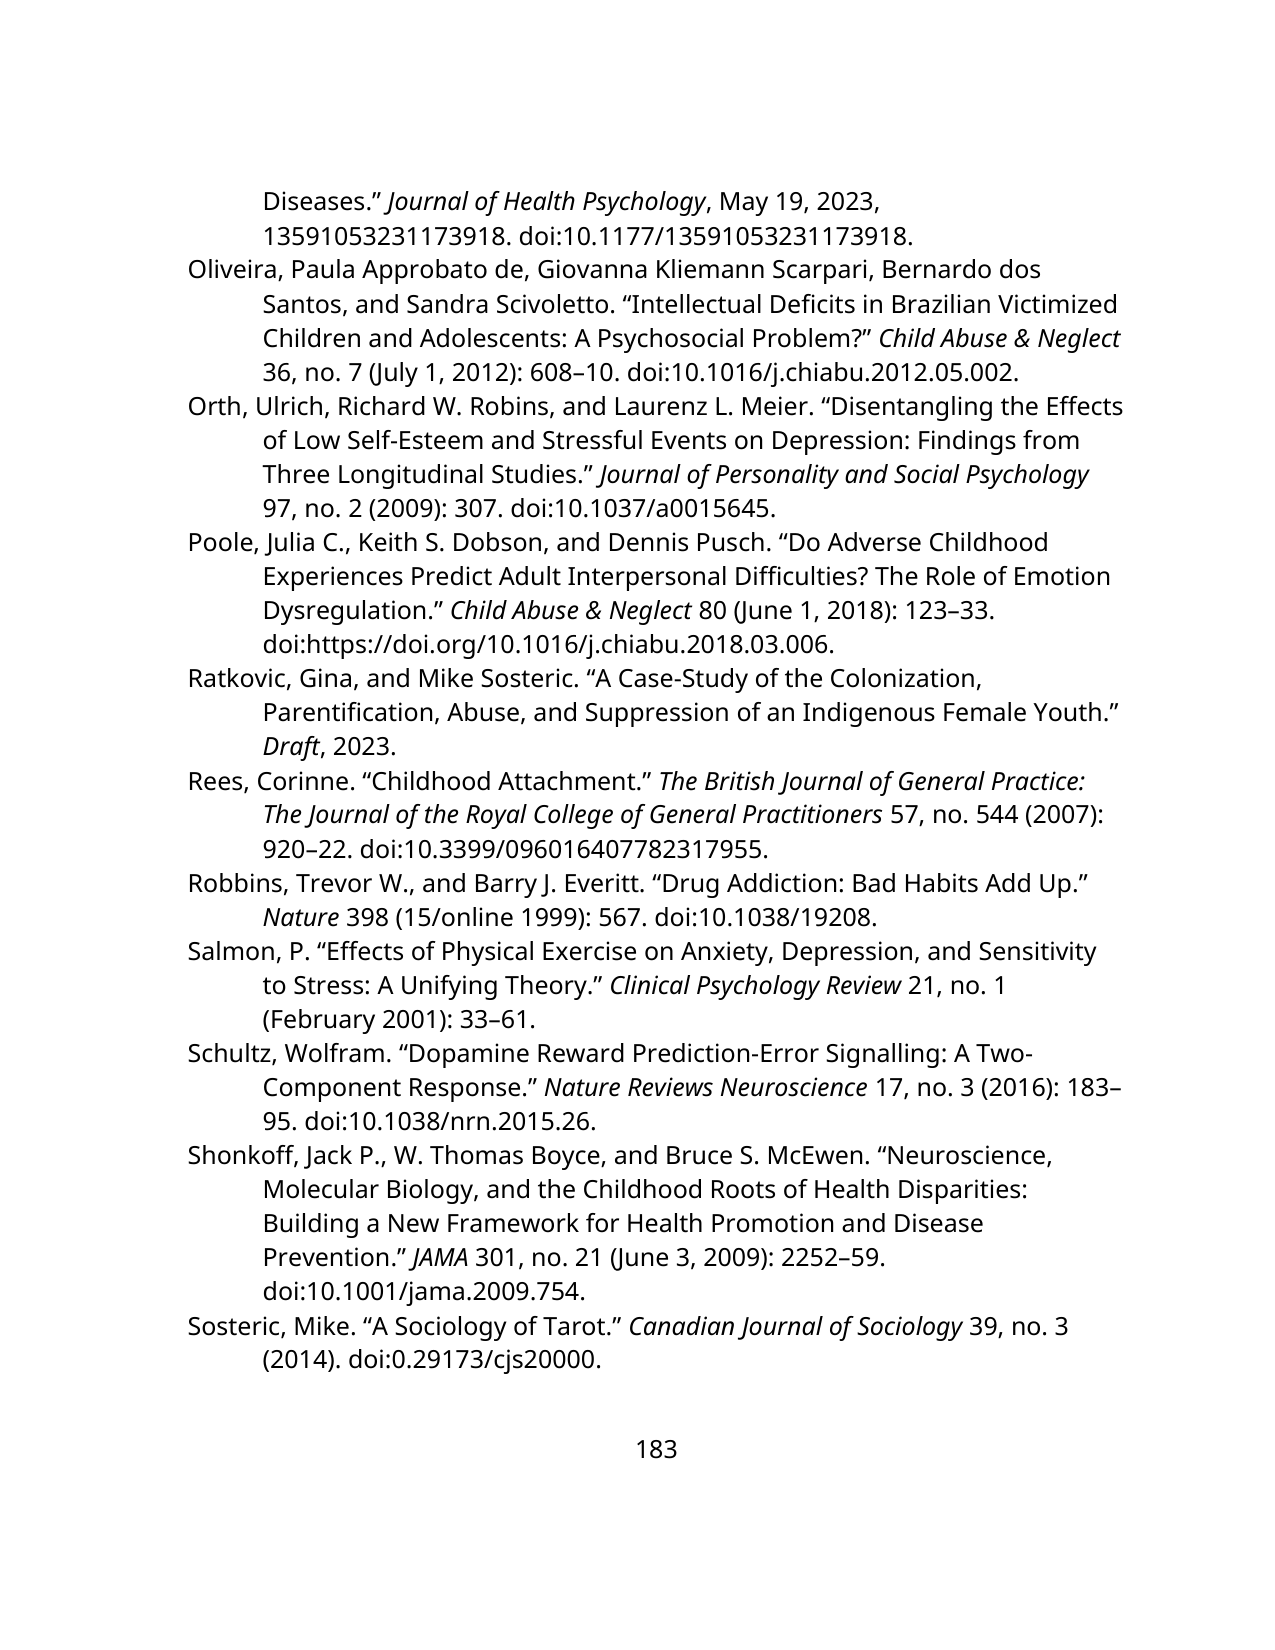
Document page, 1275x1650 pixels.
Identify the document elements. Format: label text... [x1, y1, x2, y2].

text Orth, Ulrich, Richard W. Robins, and Laurenz L. Meier. “Disentangling the Effects of Low Self-Esteem and Stressful Events on Depression: Findings from Three Longitudinal Studies.” Journal of Personality and Social Psychology 97, no. 2 (2009): 307. doi:10.1037/a0015645. [187, 388, 1125, 525]
text Salmon, P. “Effects of Physical Exercise on Anxiety, Depression, and Sensitivity to Stress: A Unifying Theory.” Clinical Psychology Review 21, no. 1 (February 2001): 33–61. [187, 933, 1125, 1036]
text Poole, Julia C., Keith S. Dobson, and Dennis Pusch. “Do Adverse Childhood Experiences Predict Adult Interpersonal Difficulties? The Role of Emotion Dysregulation.” Child Abuse & Neglect 80 (June 1, 2018): 123–33. doi:https://doi.org/10.1016/j.chiabu.2018.03.006. [187, 525, 1125, 661]
text Robbins, Trevor W., and Barry J. Everitt. “Drug Addiction: Bad Habits Add Up.” Nature 398 (15/online 1999): 567. doi:10.1038/19208. [187, 865, 1125, 933]
text Diseases.” Journal of Health Psychology, May 19, 2023, 13591053231173918. doi:10.1177/13591053231173918. [187, 184, 1125, 252]
text Ratkovic, Gina, and Mike Sosteric. “A Case-Study of the Colonization, Parentification, Abuse, and Suppression of an Indigenous Female Youth.” Draft, 2023. [187, 661, 1125, 763]
text Oliveira, Paula Approbato de, Giovanna Kliemann Scarpari, Bernardo dos Santos, and Sandra Scivoletto. “Intellectual Deficits in Brazilian Victimized Children and Adolescents: A Psychosocial Problem?” Child Abuse & Neglect 36, no. 7 (July 1, 2012): 608–10. doi:10.1016/j.chiabu.2012.05.002. [187, 252, 1125, 388]
text Sosteric, Mike. “A Sociology of Tarot.” Canadian Journal of Sociology 39, no. 3 (2014). doi:0.29173/cjs20000. [187, 1308, 1125, 1376]
text Schultz, Wolfram. “Dopamine Reward Prediction-Error Signalling: A Two-Component Response.” Nature Reviews Neuroscience 17, no. 3 (2016): 183–95. doi:10.1038/nrn.2015.26. [187, 1036, 1125, 1138]
text Rees, Corinne. “Childhood Attachment.” The British Journal of General Practice: The Journal of the Royal College of General Practitioners 57, no. 544 (2007): 920–22. doi:10.3399/096016407782317955. [187, 763, 1125, 865]
text Shonkoff, Jack P., W. Thomas Boyce, and Bruce S. McEwen. “Neuroscience, Molecular Biology, and the Childhood Roots of Health Disparities: Building a New Framework for Health Promotion and Disease Prevention.” JAMA 301, no. 21 (June 3, 2009): 2252–59. doi:10.1001/jama.2009.754. [187, 1138, 1125, 1308]
